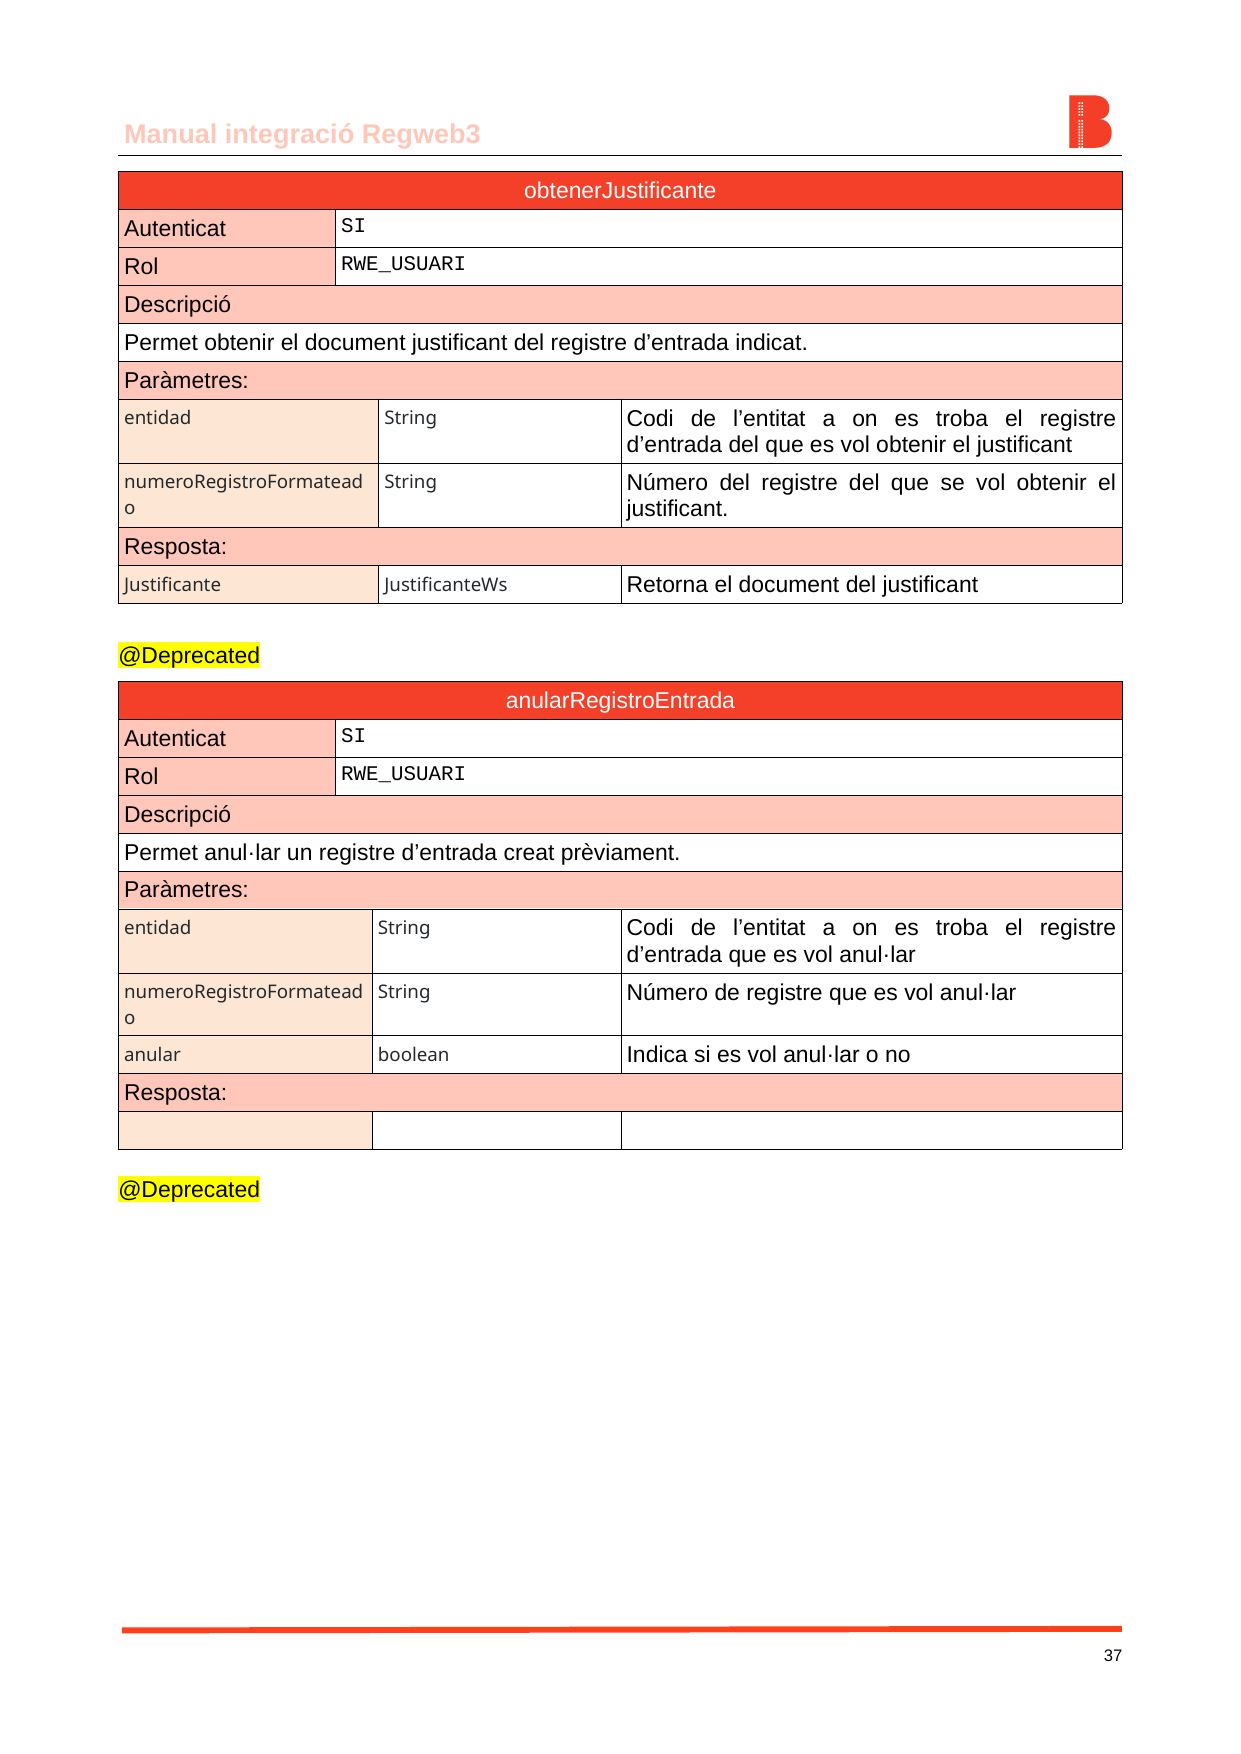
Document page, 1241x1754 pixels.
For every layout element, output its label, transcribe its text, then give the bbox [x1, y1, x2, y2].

table_cell anular [119, 1036, 372, 1073]
table_cell RWE_USUARI [336, 248, 1122, 285]
table_cell Permet obtenir el document justificant del registre d’entrada indicat. [119, 324, 1122, 361]
picture [1063, 94, 1117, 150]
table_cell Paràmetres: [119, 872, 1122, 908]
table_cell Rol [119, 248, 335, 285]
table_cell Descripció [119, 796, 1122, 833]
table_cell entidad [119, 910, 372, 973]
table_cell SI [336, 720, 1122, 757]
table_header obtenerJustificante [119, 172, 1122, 209]
table_cell Justificante [119, 566, 378, 603]
table_cell Codi de l’entitat a on es troba el registre d’entrada del que es vol obtenir el justificant [622, 400, 1122, 463]
table_header anularRegistroEntrada [119, 682, 1122, 719]
table_cell Resposta: [119, 528, 1122, 565]
table_cell Indica si es vol anul·lar o no [622, 1036, 1122, 1073]
table_cell Retorna el document del justificant [622, 566, 1122, 603]
table_cell Codi de l’entitat a on es troba el registre d’entrada que es vol anul·lar [622, 910, 1122, 973]
table_cell SI [336, 210, 1122, 247]
table_cell String [373, 910, 621, 973]
text @Deprecated [118, 642, 1122, 668]
table_cell entidad [119, 400, 378, 463]
table_cell String [373, 974, 621, 1035]
table_cell Autenticat [119, 210, 335, 247]
table_cell Autenticat [119, 720, 335, 757]
table_cell [373, 1112, 621, 1149]
table_cell Resposta: [119, 1074, 1122, 1111]
table_cell [622, 1112, 1122, 1149]
table_cell RWE_USUARI [336, 758, 1122, 795]
table_cell Número del registre del que se vol obtenir el justificant. [622, 464, 1122, 527]
table_cell boolean [373, 1036, 621, 1073]
table_cell numeroRegistroFormateado [119, 974, 372, 1035]
table_cell [119, 1112, 372, 1149]
table_cell Permet anul·lar un registre d’entrada creat prèviament. [119, 834, 1122, 871]
table_cell JustificanteWs [379, 566, 621, 603]
table_cell numeroRegistroFormateado [119, 464, 378, 527]
table_cell String [379, 400, 621, 463]
table_cell Número de registre que es vol anul·lar [622, 974, 1122, 1035]
table_cell Descripció [119, 286, 1122, 323]
table_cell String [379, 464, 621, 527]
table_cell Rol [119, 758, 335, 795]
table_cell Paràmetres: [119, 362, 1122, 399]
text @Deprecated [118, 1176, 1122, 1202]
